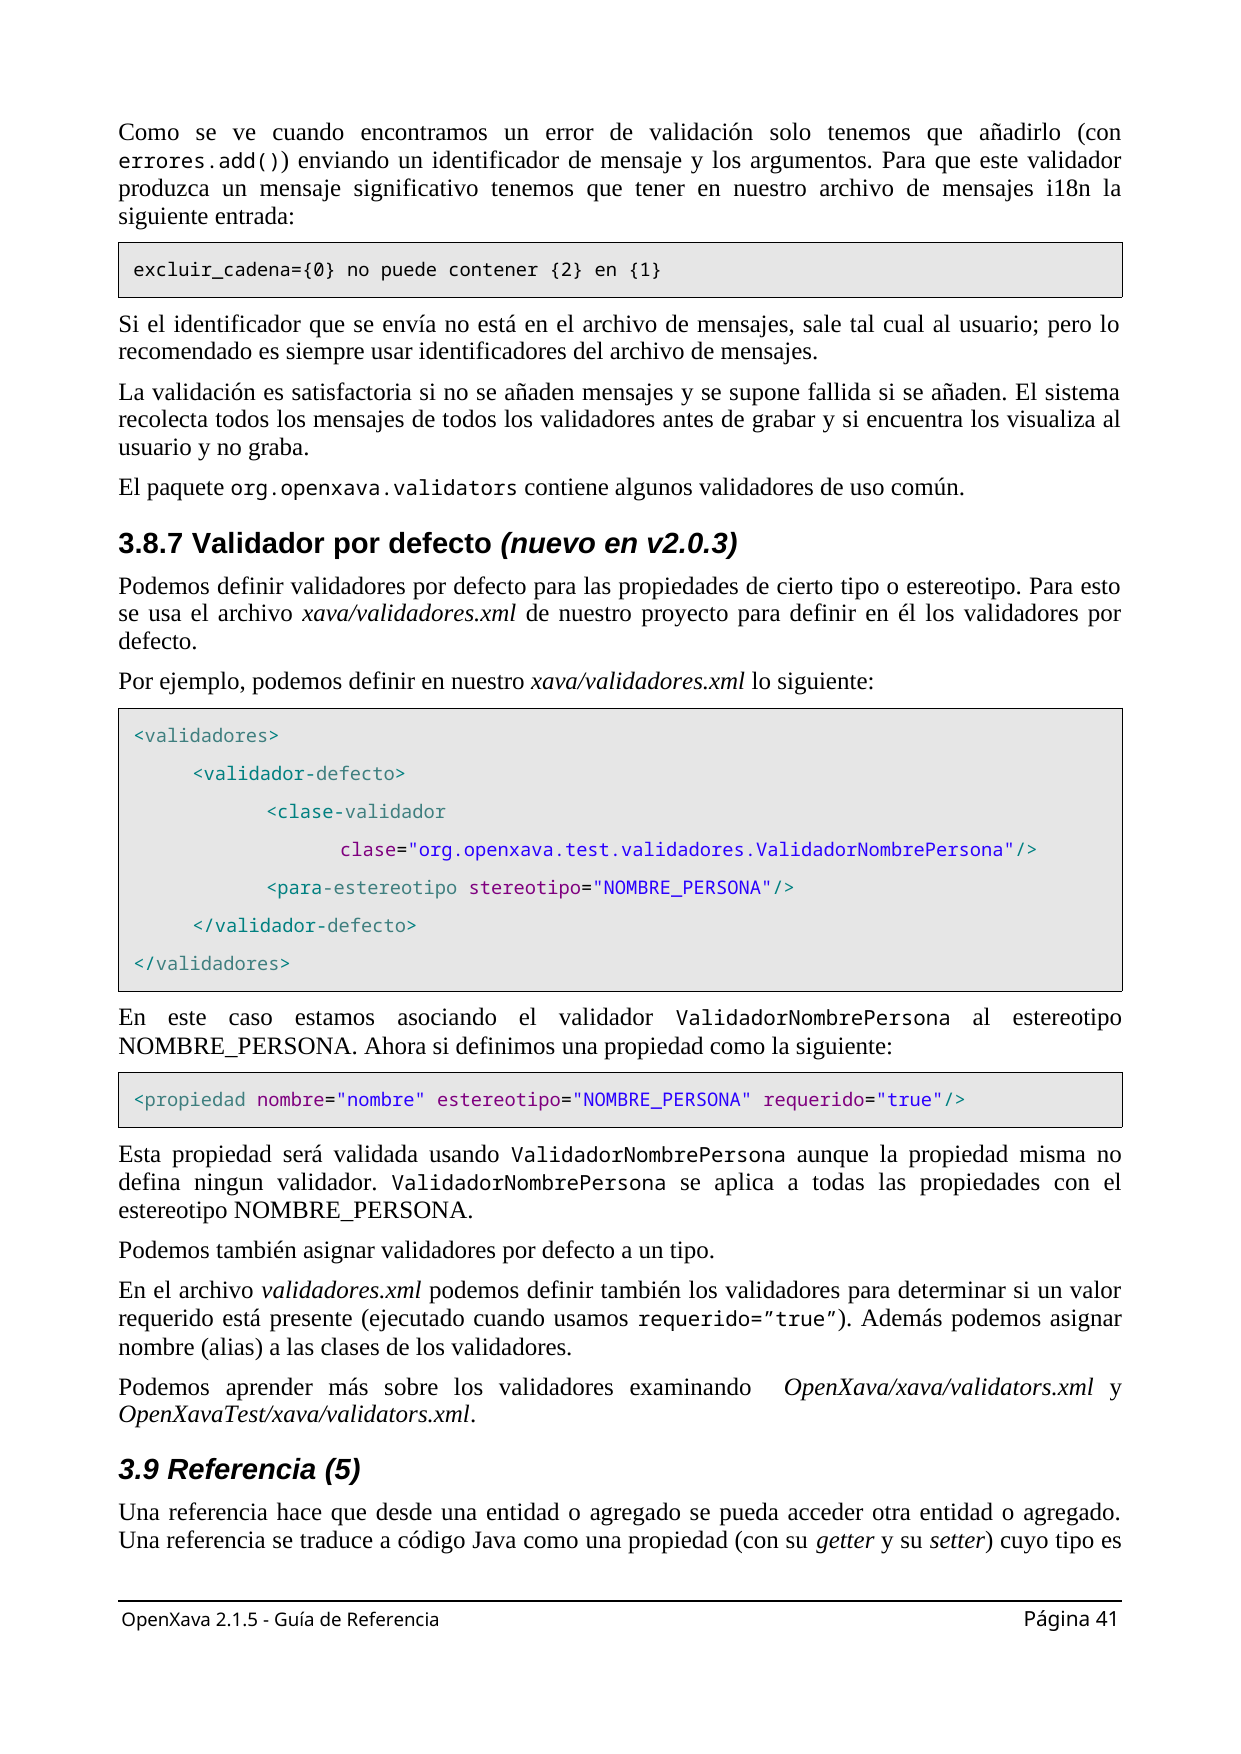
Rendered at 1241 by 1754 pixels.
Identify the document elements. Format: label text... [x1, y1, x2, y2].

text excluir_cadena={0} no puede contener {2} en {1} [119, 243, 1122, 297]
text </validador-defecto> [119, 898, 1122, 936]
text El paquete org.openxava.validators contiene algunos validadores de uso común. [118, 473, 1122, 502]
subtitle Validador por defecto (nuevo en v2.0.3) [118, 527, 1122, 559]
text clase="org.openxava.test.validadores.ValidadorNombrePersona"/> [119, 822, 1122, 860]
text Podemos aprender más sobre los validadores examinando OpenXava/xava/validators.xml y OpenXavaTest/xava/validators.xml. [118, 1373, 1122, 1428]
text La validación es satisfactoria si no se añaden mensajes y se supone fallida si se añaden. El sistema recolecta todos los mensajes de todos los validadores antes de grabar y si encuentra los visualiza al usuario y no graba. [118, 378, 1122, 461]
text En el archivo validadores.xml podemos definir también los validadores para determinar si un valor requerido está presente (ejecutado cuando usamos requerido=”true”). Además podemos asignar nombre (alias) a las clases de los validadores. [118, 1277, 1122, 1360]
text <para-estereotipo stereotipo="NOMBRE_PERSONA"/> [119, 860, 1122, 898]
text En este caso estamos asociando el validador ValidadorNombrePersona al estereotipo NOMBRE_PERSONA. Ahora si definimos una propiedad como la siguiente: [118, 1003, 1122, 1059]
text <validadores> [119, 709, 1122, 746]
text Si el identificador que se envía no está en el archivo de mensajes, sale tal cual al usuario; pero lo recomendado es siempre usar identificadores del archivo de mensajes. [118, 310, 1122, 365]
text Por ejemplo, podemos definir en nuestro xava/validadores.xml lo siguiente: [118, 667, 1122, 695]
text Podemos también asignar validadores por defecto a un tipo. [118, 1236, 1122, 1264]
text <validador-defecto> [119, 746, 1122, 784]
text <propiedad nombre="nombre" estereotipo="NOMBRE_PERSONA" requerido="true"/> [119, 1073, 1122, 1127]
text Esta propiedad será validada usando ValidadorNombrePersona aunque la propiedad misma no defina ningun validador. ValidadorNombrePersona se aplica a todas las propiedades con el estereotipo NOMBRE_PERSONA. [118, 1140, 1122, 1224]
text <clase-validador [119, 784, 1122, 822]
text Una referencia hace que desde una entidad o agregado se pueda acceder otra entidad o agregado. Una referencia se traduce a código Java como una propiedad (con su getter y su setter) cuyo tipo es [118, 1498, 1122, 1554]
text Como se ve cuando encontramos un error de validación solo tenemos que añadirlo (con errores.add()) enviando un identificador de mensaje y los argumentos. Para que este validador produzca un mensaje significativo tenemos que tener en nuestro archivo de mensajes i18n la siguiente entrada: [118, 118, 1122, 229]
text Podemos definir validadores por defecto para las propiedades de cierto tipo o estereotipo. Para esto se usa el archivo xava/validadores.xml de nuestro proyecto para definir en él los validadores por defecto. [118, 572, 1122, 655]
subtitle Referencia (5) [118, 1453, 1122, 1486]
text </validadores> [119, 936, 1122, 991]
